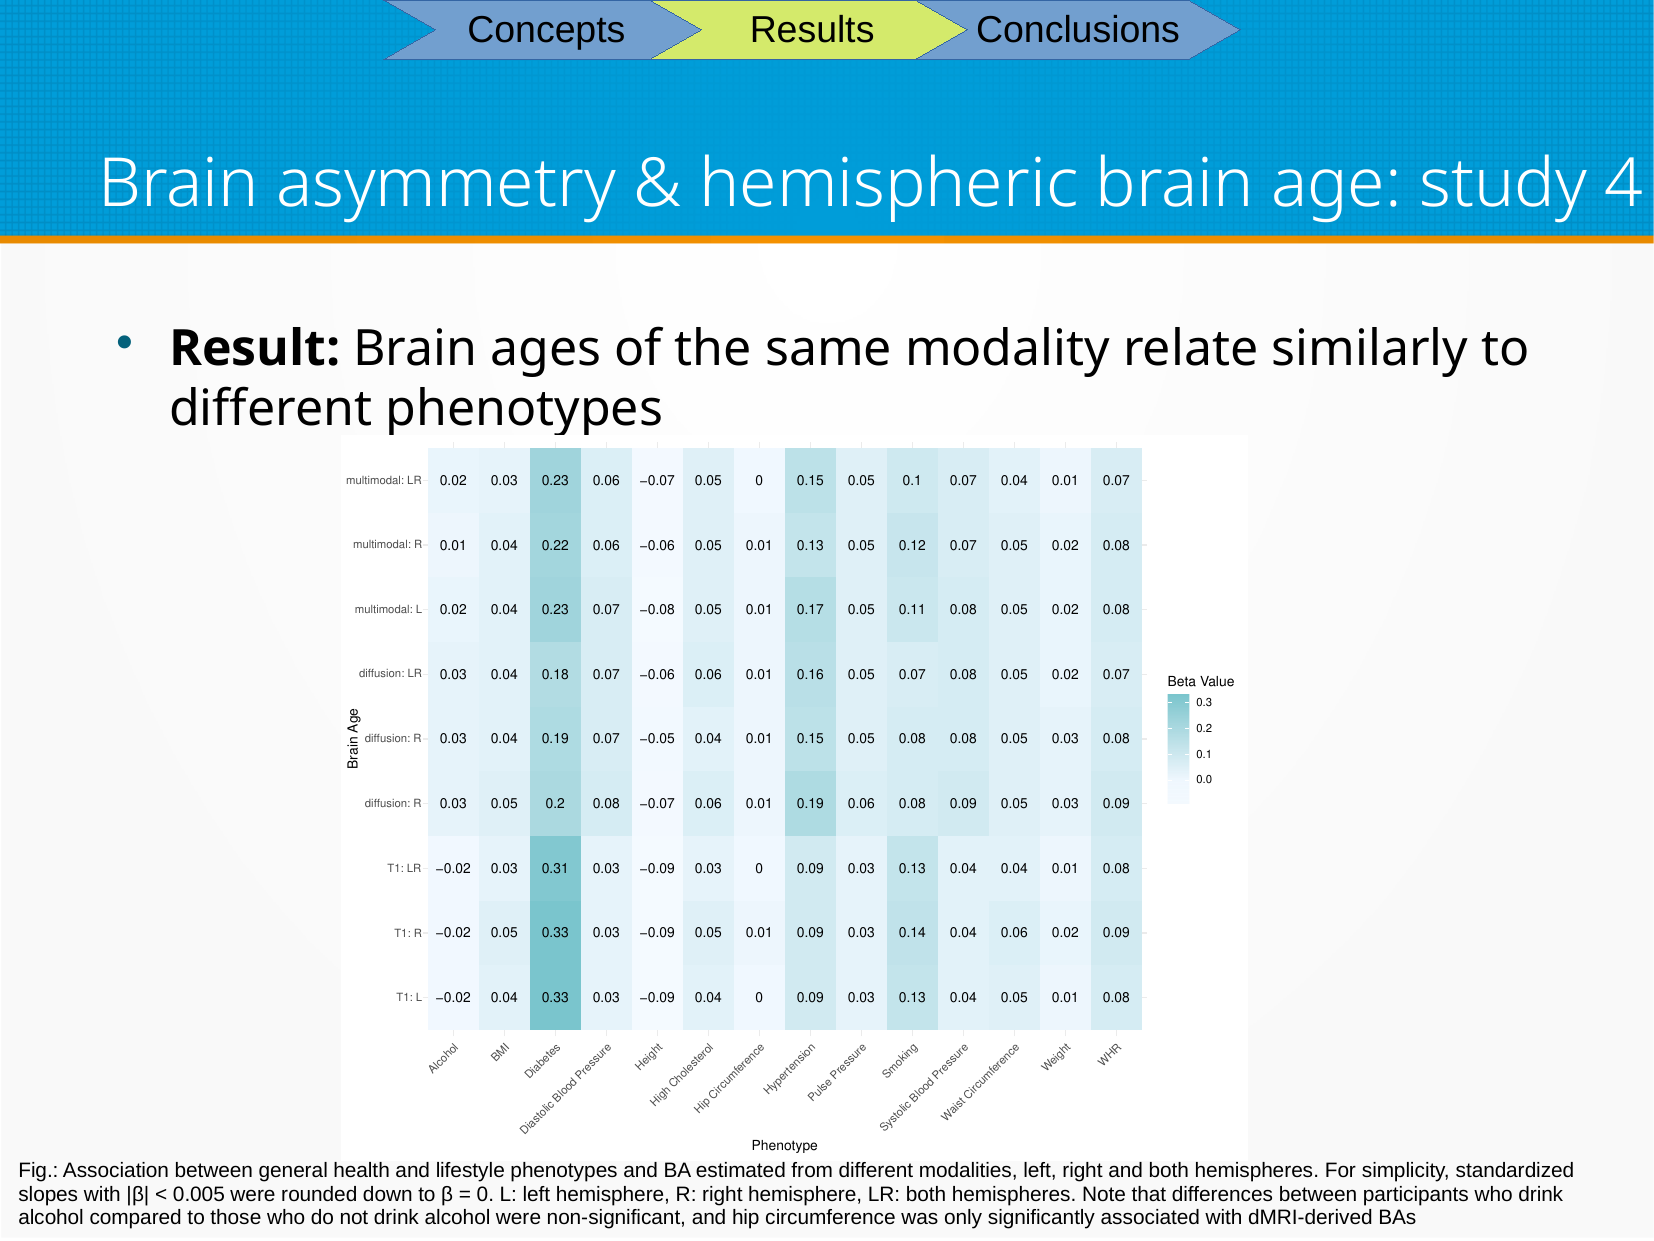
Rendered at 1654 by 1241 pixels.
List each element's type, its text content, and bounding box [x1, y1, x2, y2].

text_box Concepts [383, 0, 700, 60]
text_box Results [649, 0, 966, 60]
text_box Conclusions [915, 0, 1241, 60]
picture [0, 236, 1654, 1241]
picture [340, 434, 1249, 1151]
text_box Fig.: Association between general health and lifestyle phenotypes and BA estimated from different modalities, left, right and both hemispheres. For simplicity, standardized slopes with |β| < 0.005 were rounded down to β = 0. L: left hemisphere, R: right hemisphere, LR: both hemispheres. Note that differences between participants who drink alcohol compared to those who do not drink alcohol were non-significant, and hip circumference was only significantly associated with dMRI-derived BAs [3, 1151, 1654, 1241]
title Brain asymmetry & hemispheric brain age: study 4 [98, 88, 1654, 227]
list Result: Brain ages of the same modality relate similarly to different phenotypes [98, 315, 1595, 1151]
